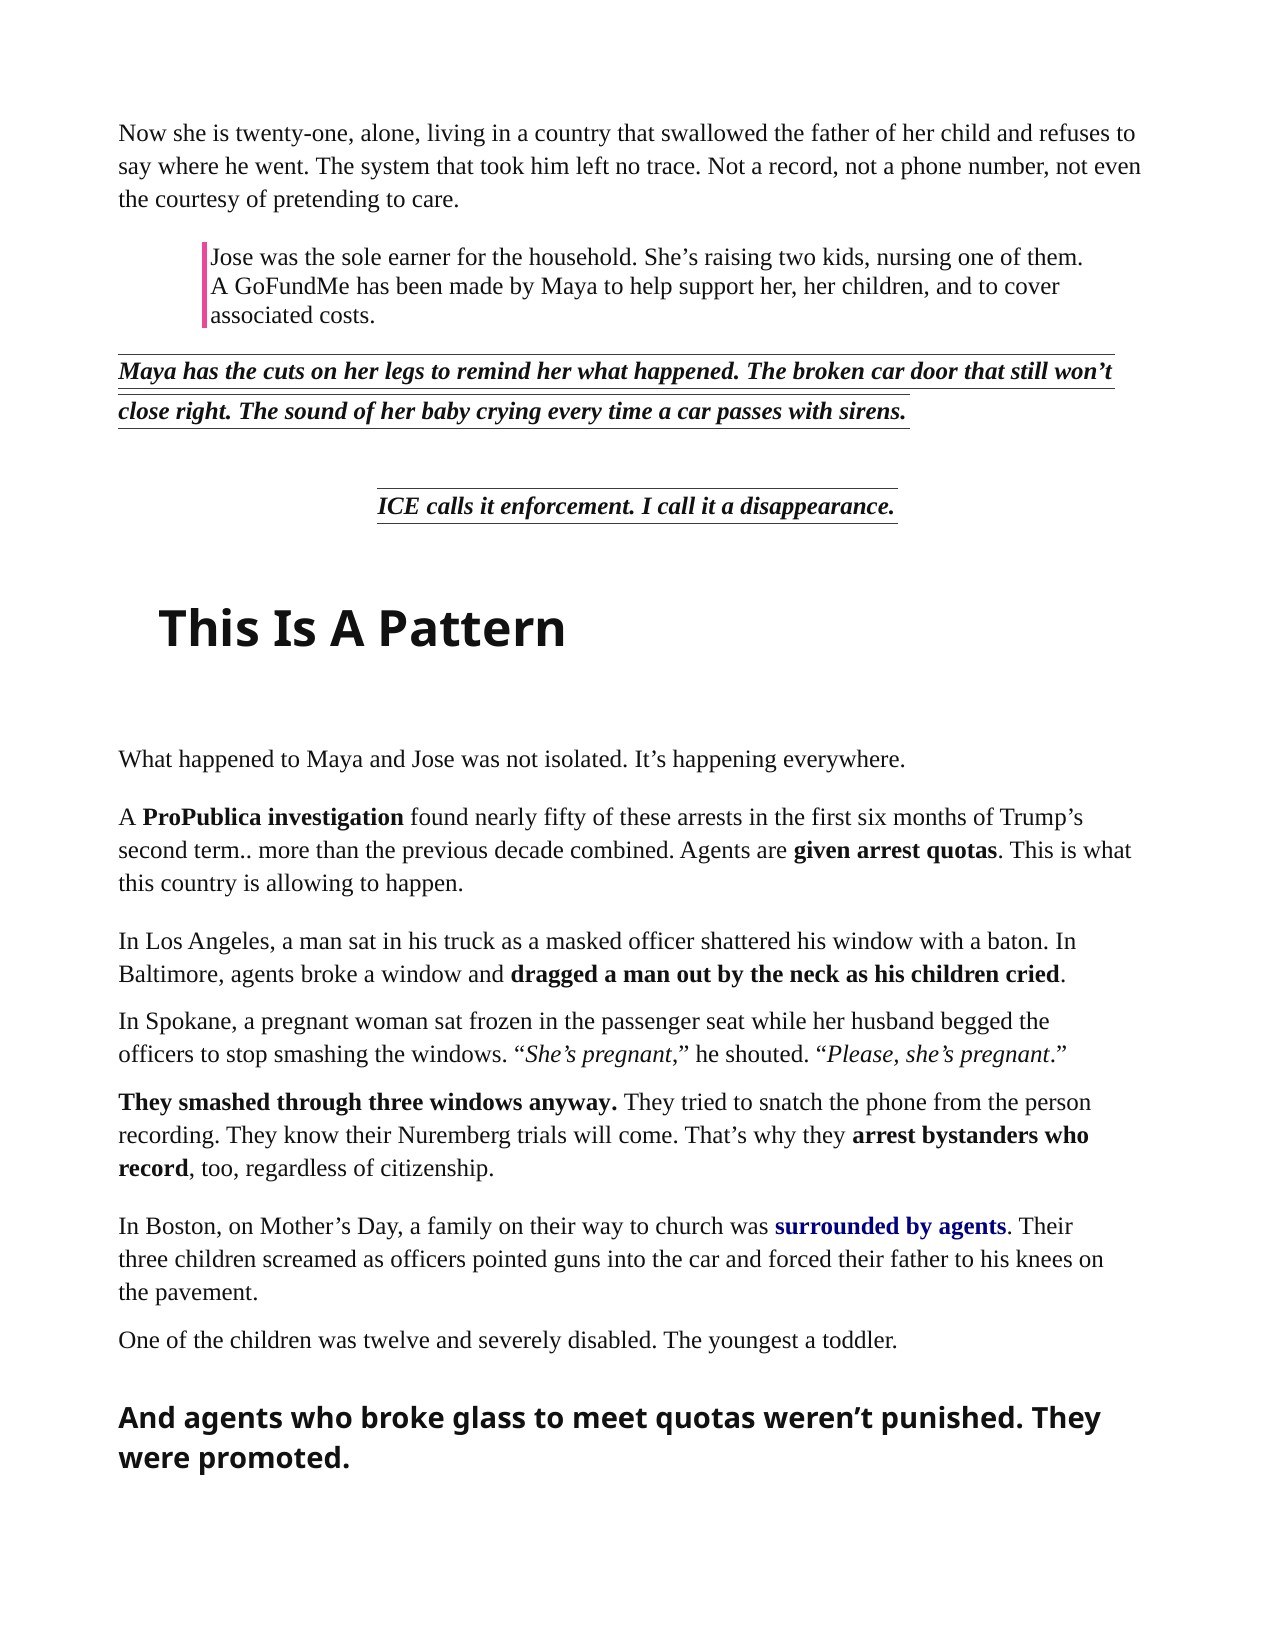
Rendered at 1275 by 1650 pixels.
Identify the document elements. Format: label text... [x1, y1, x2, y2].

text Maya has the cuts on her legs to remind her what happened. The broken car door that still won’t close right. The sound of her baby crying every time a car passes with sirens. [118, 353, 1117, 428]
text One of the children was twelve and severely disabled. The youngest a toddler. [118, 1325, 1157, 1353]
text ICE calls it enforcement. I call it a disappearance. [158, 488, 1117, 523]
subtitle This Is A Pattern [158, 593, 1117, 661]
text Jose was the sole earner for the household. She’s raising two kids, nursing one of them. A GoFundMe has been made by Maya to help support her, her children, and to cover associated costs. [207, 242, 1098, 328]
text In Boston, on Mother’s Day, a family on their way to church was surrounded by agents. Their three children screamed as officers pointed guns into the car and forced their father to his knees on the pavement. [118, 1211, 1117, 1306]
text What happened to Maya and Jose was not isolated. It’s happening everywhere. [118, 744, 1157, 772]
text They smashed through three windows anyway. They tried to snatch the phone from the person recording. They know their Nuremberg trials will come. That’s why they arrest bystanders who record, too, regardless of citizenship. [118, 1087, 1157, 1182]
text In Spokane, a pregnant woman sat frozen in the passenger seat while her husband begged the officers to stop smashing the windows. “She’s pregnant,” he shouted. “Please, she’s pregnant.” [118, 1006, 1117, 1068]
subtitle And agents who broke glass to meet quotas weren’t punished. They were promoted. [118, 1397, 1117, 1477]
text Now she is twenty-one, alone, living in a country that swallowed the father of her child and refuses to say where he went. The system that took him left no trace. Not a record, not a phone number, not even the courtesy of pretending to care. [118, 118, 1157, 213]
text A ProPublica investigation found nearly fifty of these arrests in the first six months of Trump’s second term.. more than the previous decade combined. Agents are given arrest quotas. This is what this country is allowing to happen. [118, 802, 1157, 896]
text In Los Angeles, a man sat in his truck as a masked officer shattered his window with a baton. In Baltimore, agents broke a window and dragged a man out by the neck as his children cried. [118, 926, 1117, 987]
